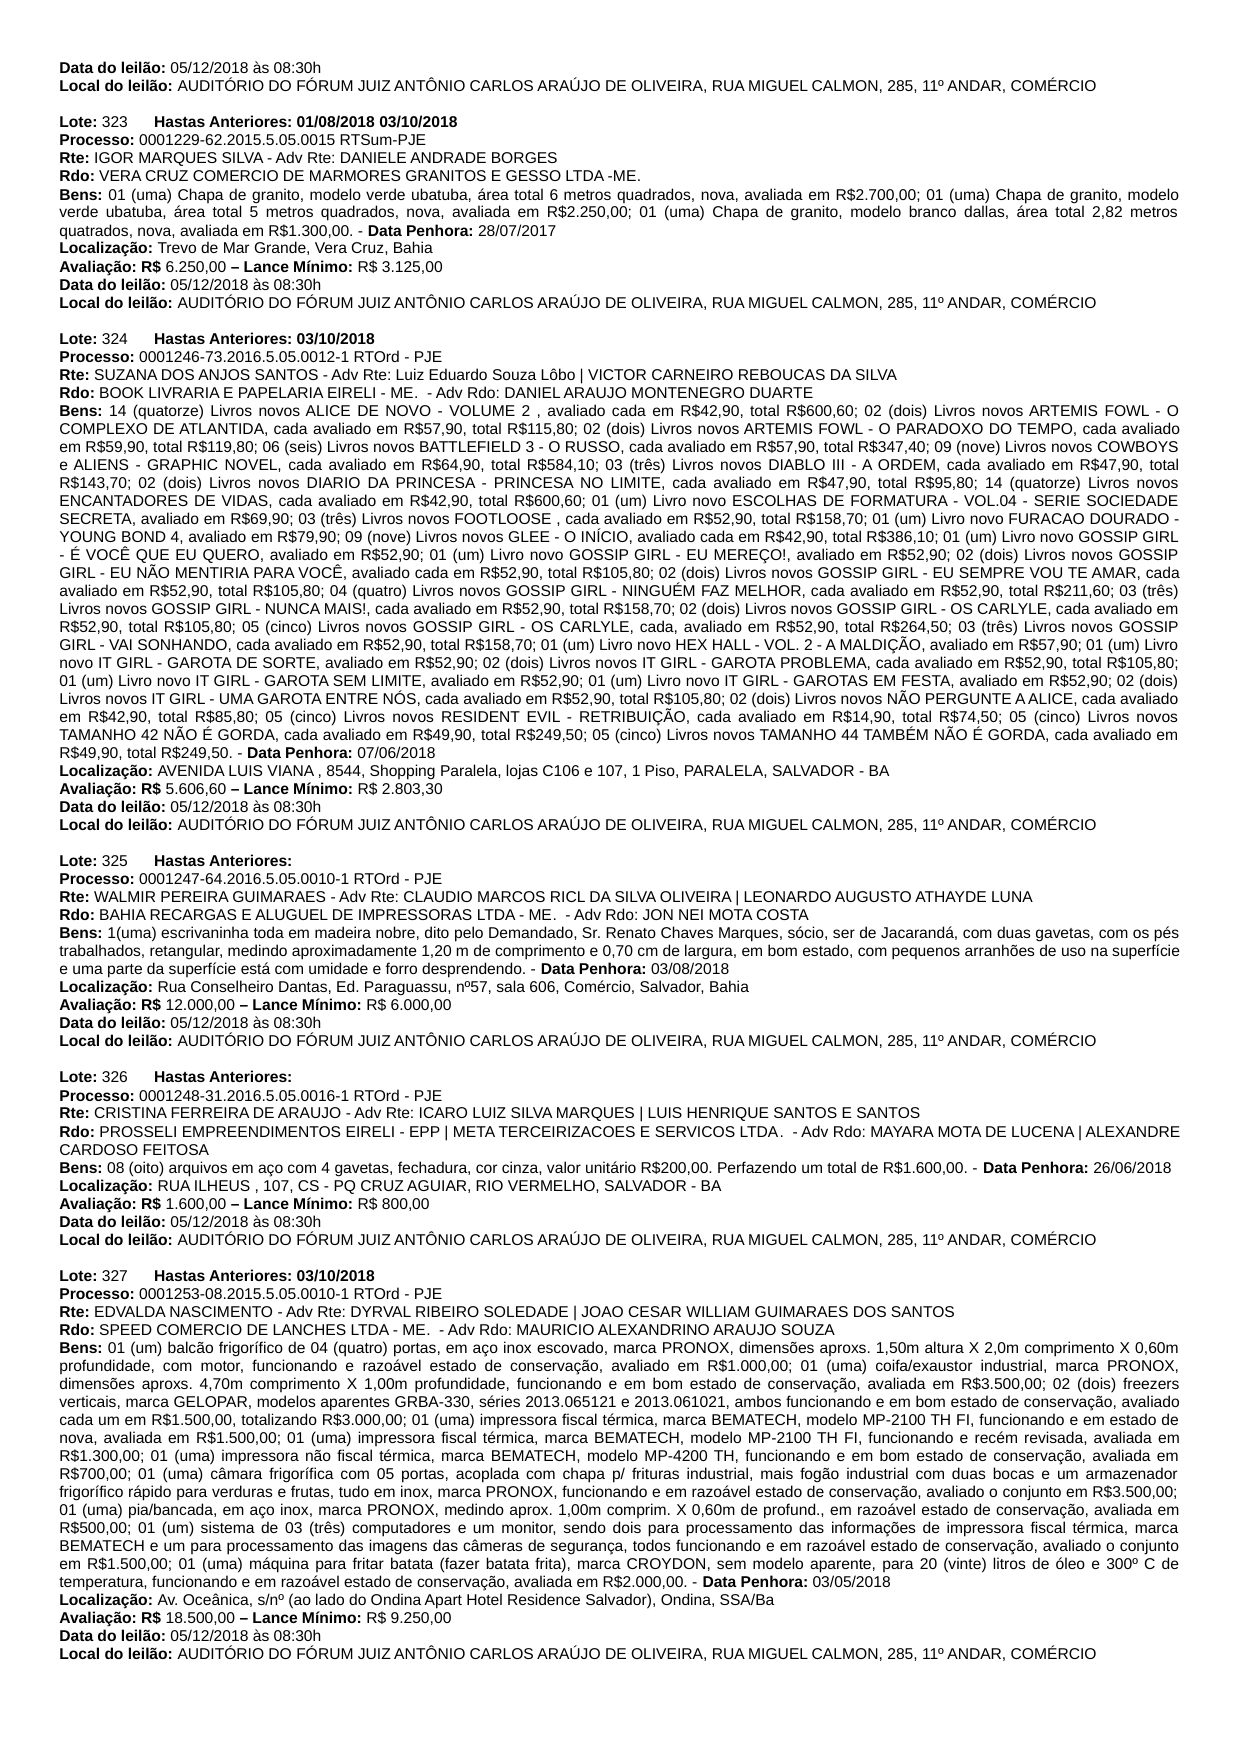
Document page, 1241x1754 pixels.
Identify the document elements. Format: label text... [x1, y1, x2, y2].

text Rdo: BOOK LIVRARIA E PAPELARIA EIRELI - ME. - Adv Rdo: DANIEL ARAUJO MONTENEGRO DUARTE [59, 383, 1181, 401]
text Data do leilão: 05/12/2018 às 08:30h [59, 59, 1181, 77]
text Localização: Trevo de Mar Grande, Vera Cruz, Bahia [59, 239, 1181, 257]
text Avaliação: R$ 6.250,00 – Lance Mínimo: R$ 3.125,00 [59, 257, 1181, 275]
text Bens: 08 (oito) arquivos em aço com 4 gavetas, fechadura, cor cinza, valor unitário R$200,00. Perfazendo um total de R$1.600,00. - Data Penhora: 26/06/2018 [59, 1158, 1181, 1176]
text Rte: CRISTINA FERREIRA DE ARAUJO - Adv Rte: ICARO LUIZ SILVA MARQUES | LUIS HENRIQUE SANTOS E SANTOS [59, 1104, 1181, 1122]
text Localização: Av. Oceânica, s/nº (ao lado do Ondina Apart Hotel Residence Salvador), Ondina, SSA/Ba [59, 1591, 1181, 1609]
text Processo: 0001246-73.2016.5.05.0012-1 RTOrd - PJE [59, 347, 1181, 365]
text Rdo: SPEED COMERCIO DE LANCHES LTDA - ME. - Adv Rdo: MAURICIO ALEXANDRINO ARAUJO SOUZA [59, 1321, 1181, 1338]
text Lote: 324 Hastas Anteriores: 03/10/2018 [59, 329, 1181, 347]
text Local do leilão: AUDITÓRIO DO FÓRUM JUIZ ANTÔNIO CARLOS ARAÚJO DE OLIVEIRA, RUA MIGUEL CALMON, 285, 11º ANDAR, COMÉRCIO [59, 1032, 1181, 1050]
text Bens: 1(uma) escrivaninha toda em madeira nobre, dito pelo Demandado, Sr. Renato Chaves Marques, sócio, ser de Jacarandá, com duas gavetas, com os pés trabalhados, retangular, medindo aproximadamente 1,20 m de comprimento e 0,70 cm de largura, em bom estado, com pequenos arranhões de uso na superfície e uma parte da superfície está com umidade e forro desprendendo. - Data Penhora: 03/08/2018 [59, 924, 1181, 978]
text Processo: 0001229-62.2015.5.05.0015 RTSum-PJE [59, 131, 1181, 149]
text Processo: 0001247-64.2016.5.05.0010-1 RTOrd - PJE [59, 870, 1181, 888]
text Avaliação: R$ 1.600,00 – Lance Mínimo: R$ 800,00 [59, 1194, 1181, 1212]
text Bens: 01 (uma) Chapa de granito, modelo verde ubatuba, área total 6 metros quadrados, nova, avaliada em R$2.700,00; 01 (uma) Chapa de granito, modelo verde ubatuba, área total 5 metros quadrados, nova, avaliada em R$2.250,00; 01 (uma) Chapa de granito, modelo branco dallas, área total 2,82 metros quatrados, nova, avaliada em R$1.300,00. - Data Penhora: 28/07/2017 [59, 185, 1181, 239]
text Lote: 325 Hastas Anteriores: [59, 852, 1181, 870]
text Rte: IGOR MARQUES SILVA - Adv Rte: DANIELE ANDRADE BORGES [59, 149, 1181, 167]
text Lote: 323 Hastas Anteriores: 01/08/2018 03/10/2018 [59, 113, 1181, 131]
text Data do leilão: 05/12/2018 às 08:30h [59, 1212, 1181, 1230]
text Local do leilão: AUDITÓRIO DO FÓRUM JUIZ ANTÔNIO CARLOS ARAÚJO DE OLIVEIRA, RUA MIGUEL CALMON, 285, 11º ANDAR, COMÉRCIO [59, 816, 1181, 834]
text Data do leilão: 05/12/2018 às 08:30h [59, 1627, 1181, 1645]
text Local do leilão: AUDITÓRIO DO FÓRUM JUIZ ANTÔNIO CARLOS ARAÚJO DE OLIVEIRA, RUA MIGUEL CALMON, 285, 11º ANDAR, COMÉRCIO [59, 1230, 1181, 1248]
text Avaliação: R$ 12.000,00 – Lance Mínimo: R$ 6.000,00 [59, 996, 1181, 1014]
text Data do leilão: 05/12/2018 às 08:30h [59, 798, 1181, 816]
text Avaliação: R$ 5.606,60 – Lance Mínimo: R$ 2.803,30 [59, 780, 1181, 798]
text Local do leilão: AUDITÓRIO DO FÓRUM JUIZ ANTÔNIO CARLOS ARAÚJO DE OLIVEIRA, RUA MIGUEL CALMON, 285, 11º ANDAR, COMÉRCIO [59, 1645, 1181, 1663]
text Processo: 0001253-08.2015.5.05.0010-1 RTOrd - PJE [59, 1284, 1181, 1302]
text Lote: 326 Hastas Anteriores: [59, 1068, 1181, 1086]
text Rdo: PROSSELI EMPREENDIMENTOS EIRELI - EPP | META TERCEIRIZACOES E SERVICOS LTDA. - Adv Rdo: MAYARA MOTA DE LUCENA | ALEXANDRE CARDOSO FEITOSA [59, 1122, 1181, 1158]
text Lote: 327 Hastas Anteriores: 03/10/2018 [59, 1266, 1181, 1284]
text Localização: Rua Conselheiro Dantas, Ed. Paraguassu, nº57, sala 606, Comércio, Salvador, Bahia [59, 978, 1181, 996]
text Localização: AVENIDA LUIS VIANA , 8544, Shopping Paralela, lojas C106 e 107, 1 Piso, PARALELA, SALVADOR - BA [59, 762, 1181, 780]
text Bens: 14 (quatorze) Livros novos ALICE DE NOVO - VOLUME 2 , avaliado cada em R$42,90, total R$600,60; 02 (dois) Livros novos ARTEMIS FOWL - O COMPLEXO DE ATLANTIDA, cada avaliado em R$57,90, total R$115,80; 02 (dois) Livros novos ARTEMIS FOWL - O PARADOXO DO TEMPO, cada avaliado em R$59,90, total R$119,80; 06 (seis) Livros novos BATTLEFIELD 3 - O RUSSO, cada avaliado em R$57,90, total R$347,40; 09 (nove) Livros novos COWBOYS e ALIENS - GRAPHIC NOVEL, cada avaliado em R$64,90, total R$584,10; 03 (três) Livros novos DIABLO III - A ORDEM, cada avaliado em R$47,90, total R$143,70; 02 (dois) Livros novos DIARIO DA PRINCESA - PRINCESA NO LIMITE, cada avaliado em R$47,90, total R$95,80; 14 (quatorze) Livros novos ENCANTADORES DE VIDAS, cada avaliado em R$42,90, total R$600,60; 01 (um) Livro novo ESCOLHAS DE FORMATURA - VOL.04 - SERIE SOCIEDADE SECRETA, avaliado em R$69,90; 03 (três) Livros novos FOOTLOOSE , cada avaliado em R$52,90, total R$158,70; 01 (um) Livro novo FURACAO DOURADO - YOUNG BOND 4, avaliado em R$79,90; 09 (nove) Livros novos GLEE - O INÍCIO, avaliado cada em R$42,90, total R$386,10; 01 (um) Livro novo GOSSIP GIRL - É VOCÊ QUE EU QUERO, avaliado em R$52,90; 01 (um) Livro novo GOSSIP GIRL - EU MEREÇO!, avaliado em R$52,90; 02 (dois) Livros novos GOSSIP GIRL - EU NÃO MENTIRIA PARA VOCÊ, avaliado cada em R$52,90, total R$105,80; 02 (dois) Livros novos GOSSIP GIRL - EU SEMPRE VOU TE AMAR, cada avaliado em R$52,90, total R$105,80; 04 (quatro) Livros novos GOSSIP GIRL - NINGUÉM FAZ MELHOR, cada avaliado em R$52,90, total R$211,60; 03 (três) Livros novos GOSSIP GIRL - NUNCA MAIS!, cada avaliado em R$52,90, total R$158,70; 02 (dois) Livros novos GOSSIP GIRL - OS CARLYLE, cada avaliado em R$52,90, total R$105,80; 05 (cinco) Livros novos GOSSIP GIRL - OS CARLYLE, cada, avaliado em R$52,90, total R$264,50; 03 (três) Livros novos GOSSIP GIRL - VAI SONHANDO, cada avaliado em R$52,90, total R$158,70; 01 (um) Livro novo HEX HALL - VOL. 2 - A MALDIÇÃO, avaliado em R$57,90; 01 (um) Livro novo IT GIRL - GAROTA DE SORTE, avaliado em R$52,90; 02 (dois) Livros novos IT GIRL - GAROTA PROBLEMA, cada avaliado em R$52,90, total R$105,80; 01 (um) Livro novo IT GIRL - GAROTA SEM LIMITE, avaliado em R$52,90; 01 (um) Livro novo IT GIRL - GAROTAS EM FESTA, avaliado em R$52,90; 02 (dois) Livros novos IT GIRL - UMA GAROTA ENTRE NÓS, cada avaliado em R$52,90, total R$105,80; 02 (dois) Livros novos NÃO PERGUNTE A ALICE, cada avaliado em R$42,90, total R$85,80; 05 (cinco) Livros novos RESIDENT EVIL - RETRIBUIÇÃO, cada avaliado em R$14,90, total R$74,50; 05 (cinco) Livros novos TAMANHO 42 NÃO É GORDA, cada avaliado em R$49,90, total R$249,50; 05 (cinco) Livros novos TAMANHO 44 TAMBÉM NÃO É GORDA, cada avaliado em R$49,90, total R$249,50. - Data Penhora: 07/06/2018 [59, 401, 1181, 762]
text Local do leilão: AUDITÓRIO DO FÓRUM JUIZ ANTÔNIO CARLOS ARAÚJO DE OLIVEIRA, RUA MIGUEL CALMON, 285, 11º ANDAR, COMÉRCIO [59, 293, 1181, 311]
text Rdo: BAHIA RECARGAS E ALUGUEL DE IMPRESSORAS LTDA - ME. - Adv Rdo: JON NEI MOTA COSTA [59, 906, 1181, 924]
text Rte: EDVALDA NASCIMENTO - Adv Rte: DYRVAL RIBEIRO SOLEDADE | JOAO CESAR WILLIAM GUIMARAES DOS SANTOS [59, 1302, 1181, 1321]
text Data do leilão: 05/12/2018 às 08:30h [59, 1014, 1181, 1032]
text Rte: SUZANA DOS ANJOS SANTOS - Adv Rte: Luiz Eduardo Souza Lôbo | VICTOR CARNEIRO REBOUCAS DA SILVA [59, 365, 1181, 383]
text Rdo: VERA CRUZ COMERCIO DE MARMORES GRANITOS E GESSO LTDA -ME. [59, 167, 1181, 185]
text Bens: 01 (um) balcão frigorífico de 04 (quatro) portas, em aço inox escovado, marca PRONOX, dimensões aproxs. 1,50m altura X 2,0m comprimento X 0,60m profundidade, com motor, funcionando e razoável estado de conservação, avaliado em R$1.000,00; 01 (uma) coifa/exaustor industrial, marca PRONOX, dimensões aproxs. 4,70m comprimento X 1,00m profundidade, funcionando e em bom estado de conservação, avaliada em R$3.500,00; 02 (dois) freezers verticais, marca GELOPAR, modelos aparentes GRBA-330, séries 2013.065121 e 2013.061021, ambos funcionando e em bom estado de conservação, avaliado cada um em R$1.500,00, totalizando R$3.000,00; 01 (uma) impressora fiscal térmica, marca BEMATECH, modelo MP-2100 TH FI, funcionando e em estado de nova, avaliada em R$1.500,00; 01 (uma) impressora fiscal térmica, marca BEMATECH, modelo MP-2100 TH FI, funcionando e recém revisada, avaliada em R$1.300,00; 01 (uma) impressora não fiscal térmica, marca BEMATECH, modelo MP-4200 TH, funcionando e em bom estado de conservação, avaliada em R$700,00; 01 (uma) câmara frigorífica com 05 portas, acoplada com chapa p/ frituras industrial, mais fogão industrial com duas bocas e um armazenador frigorífico rápido para verduras e frutas, tudo em inox, marca PRONOX, funcionando e em razoável estado de conservação, avaliado o conjunto em R$3.500,00; 01 (uma) pia/bancada, em aço inox, marca PRONOX, medindo aprox. 1,00m comprim. X 0,60m de profund., em razoável estado de conservação, avaliada em R$500,00; 01 (um) sistema de 03 (três) computadores e um monitor, sendo dois para processamento das informações de impressora fiscal térmica, marca BEMATECH e um para processamento das imagens das câmeras de segurança, todos funcionando e em razoável estado de conservação, avaliado o conjunto em R$1.500,00; 01 (uma) máquina para fritar batata (fazer batata frita), marca CROYDON, sem modelo aparente, para 20 (vinte) litros de óleo e 300º C de temperatura, funcionando e em razoável estado de conservação, avaliada em R$2.000,00. - Data Penhora: 03/05/2018 [59, 1338, 1181, 1591]
text Rte: WALMIR PEREIRA GUIMARAES - Adv Rte: CLAUDIO MARCOS RICL DA SILVA OLIVEIRA | LEONARDO AUGUSTO ATHAYDE LUNA [59, 888, 1181, 906]
text Processo: 0001248-31.2016.5.05.0016-1 RTOrd - PJE [59, 1086, 1181, 1104]
text Local do leilão: AUDITÓRIO DO FÓRUM JUIZ ANTÔNIO CARLOS ARAÚJO DE OLIVEIRA, RUA MIGUEL CALMON, 285, 11º ANDAR, COMÉRCIO [59, 77, 1181, 95]
text Localização: RUA ILHEUS , 107, CS - PQ CRUZ AGUIAR, RIO VERMELHO, SALVADOR - BA [59, 1176, 1181, 1194]
text Avaliação: R$ 18.500,00 – Lance Mínimo: R$ 9.250,00 [59, 1609, 1181, 1627]
text Data do leilão: 05/12/2018 às 08:30h [59, 275, 1181, 293]
